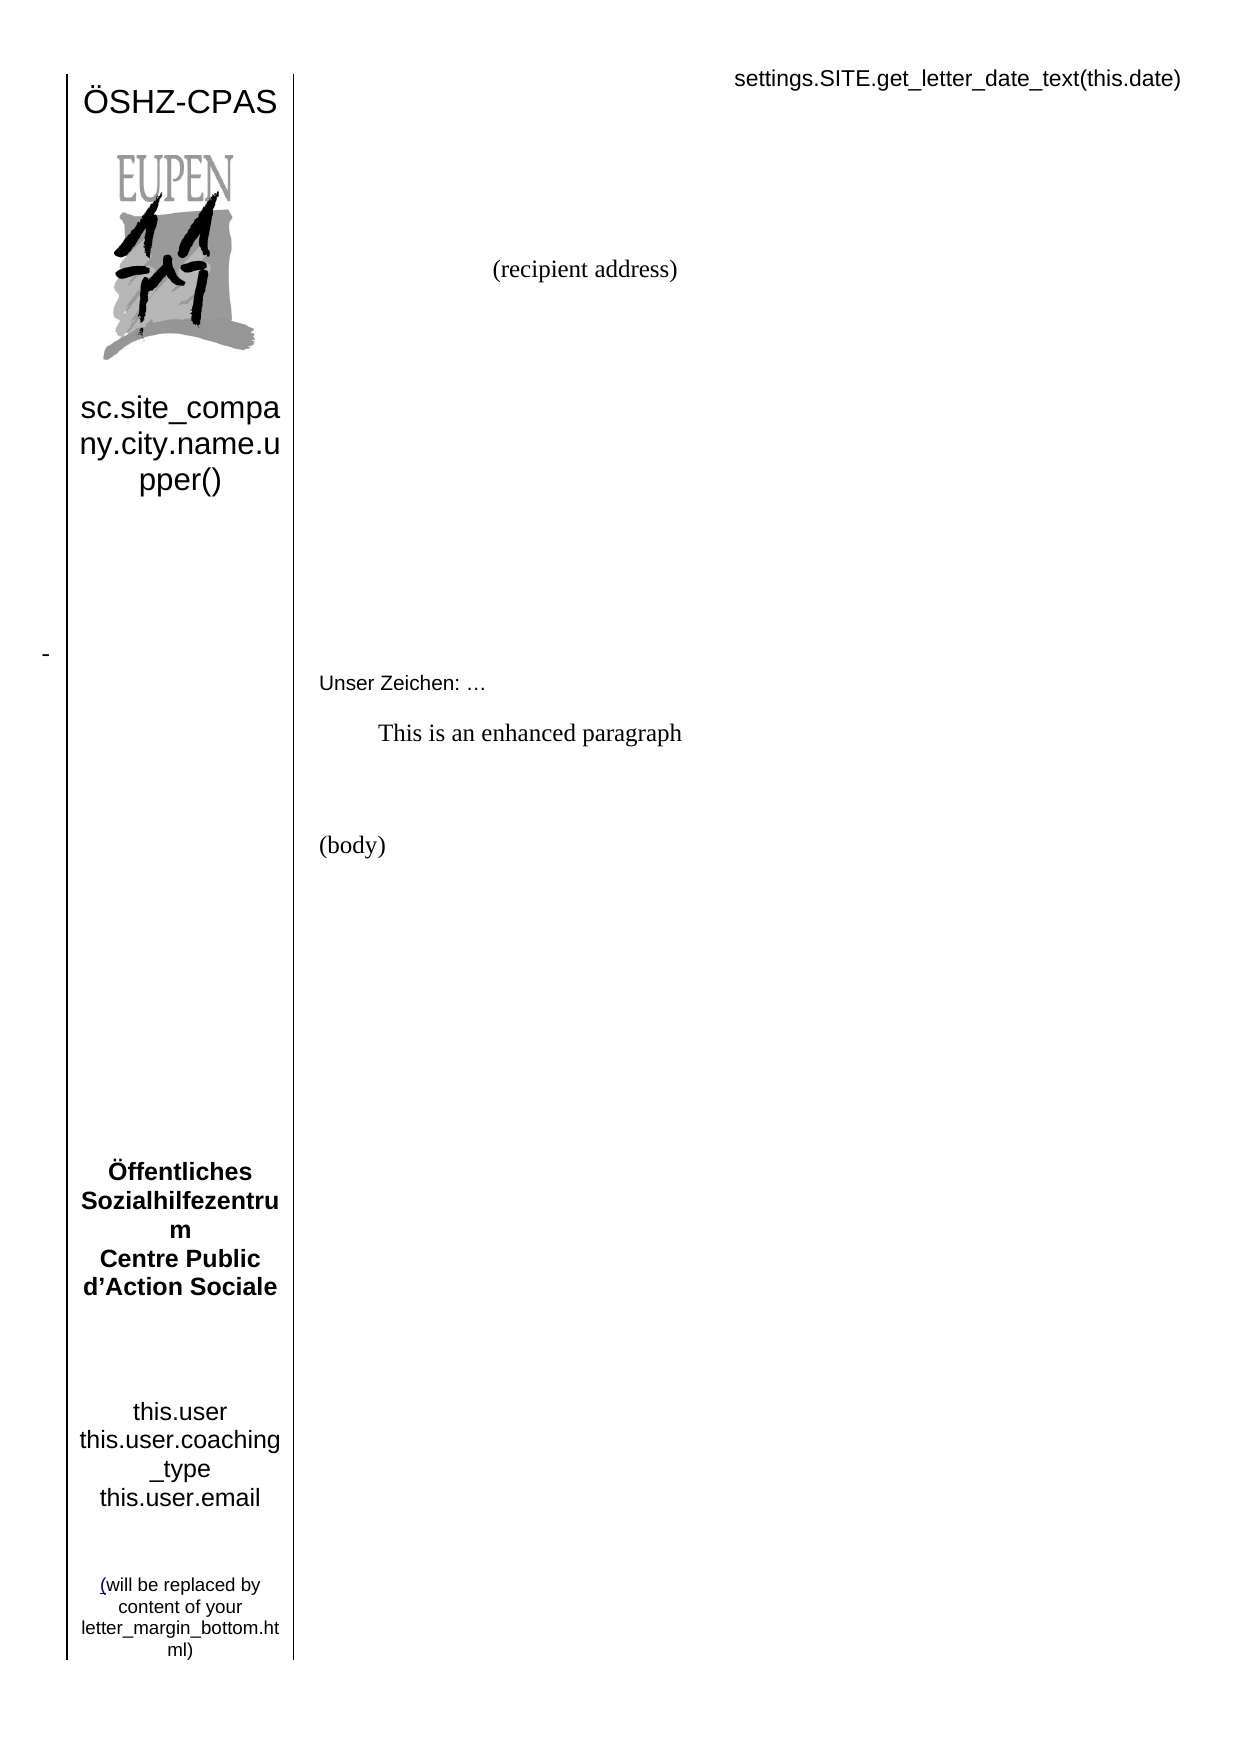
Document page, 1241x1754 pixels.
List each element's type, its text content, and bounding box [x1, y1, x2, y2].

text this.user this.user.coaching_type this.user.email [76, 1397, 284, 1512]
text (will be replaced by content of your letter_margin_bottom.html) [76, 1574, 284, 1660]
text - [41, 638, 59, 667]
text Öffentliches Sozialhilfezentrum Centre Public d’Action Sociale [76, 1157, 285, 1330]
text Unser Zeichen: … [319, 671, 1181, 695]
text settings.SITE.get_letter_date_text(this.date) [319, 65, 1181, 91]
text (recipient address) [492, 254, 1094, 283]
text ÖSHZ-CPAS [68, 74, 293, 121]
picture [103, 155, 257, 361]
text This is an enhanced paragraph [378, 718, 1122, 747]
text sc.site_company.city.name.upper() [68, 381, 293, 497]
text (body) [319, 831, 1181, 859]
